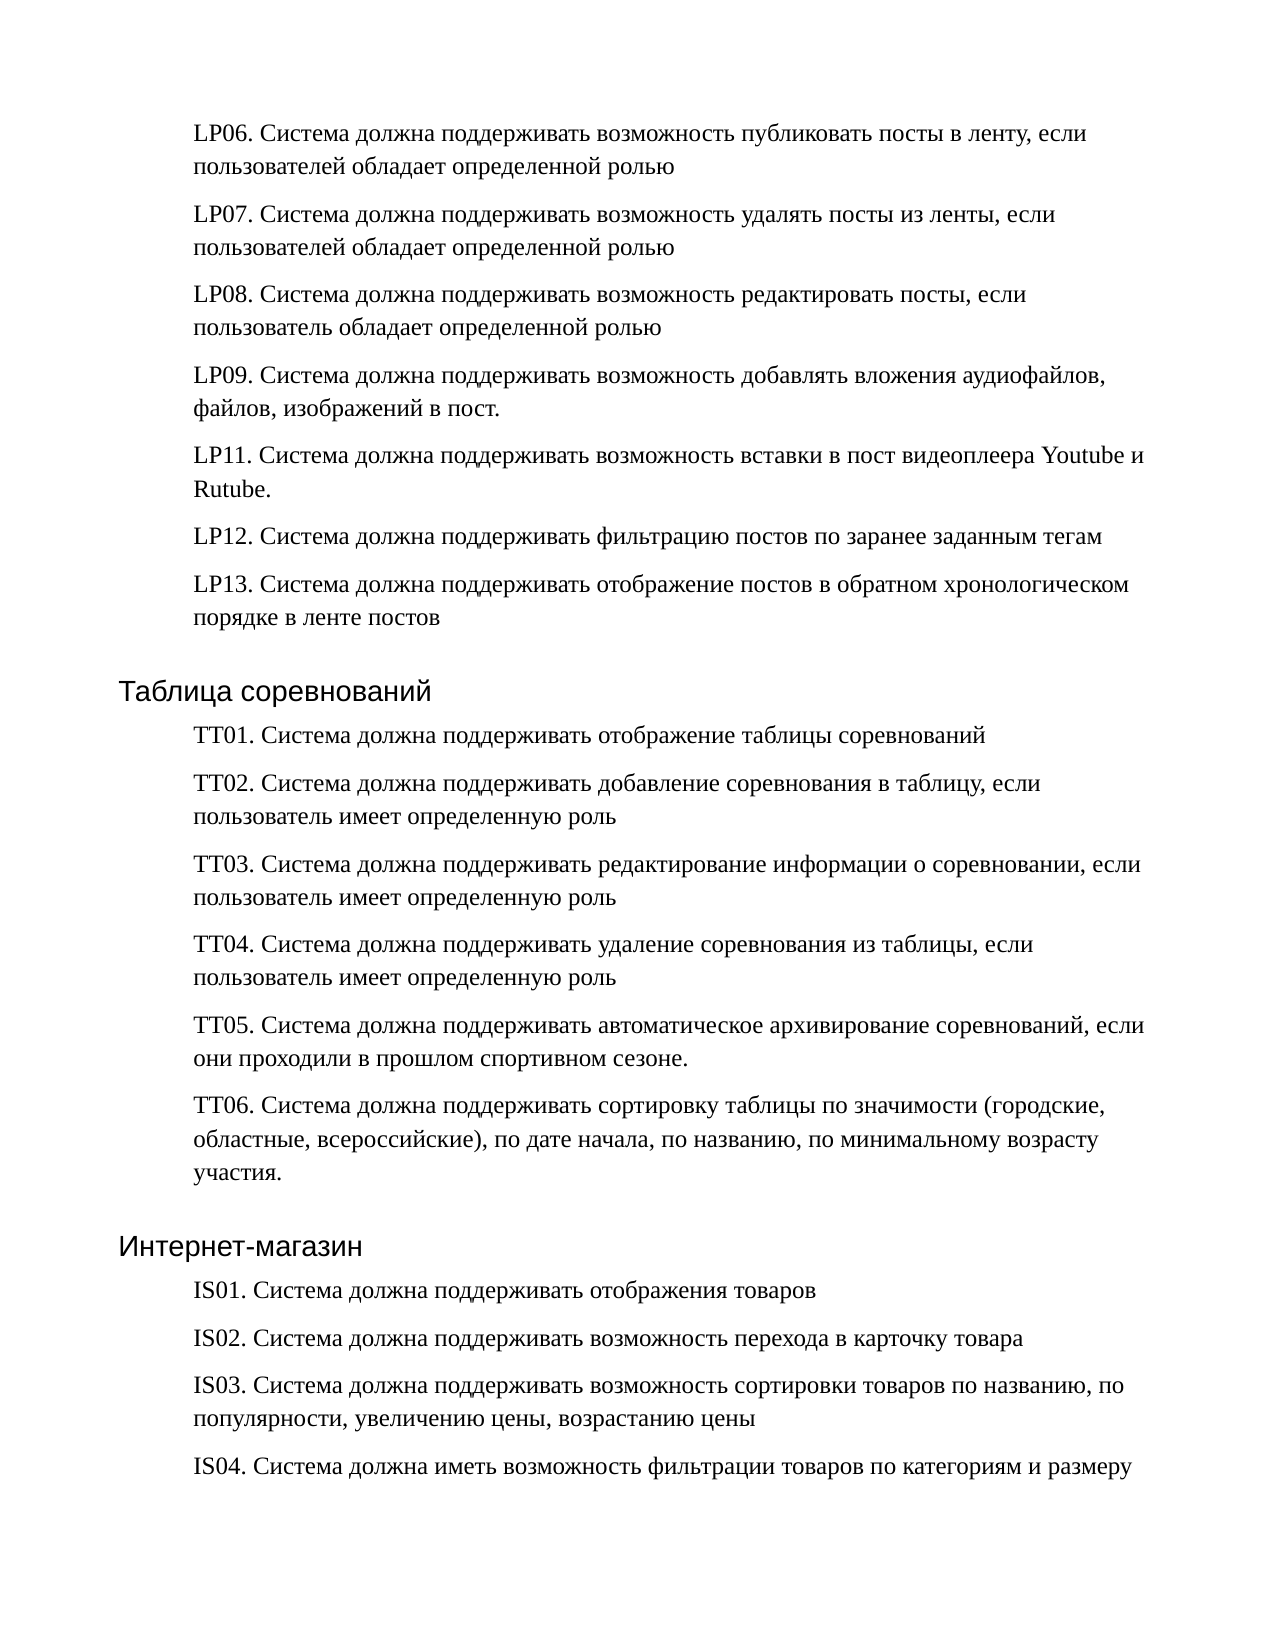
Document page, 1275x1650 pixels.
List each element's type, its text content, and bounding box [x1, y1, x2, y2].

list TT06. Система должна поддерживать сортировку таблицы по значимости (городские, областные, всероссийские), по дате начала, по названию, по минимальному возрасту участия. [156, 1091, 1157, 1185]
list IS02. Система должна поддерживать возможность перехода в карточку товара [156, 1323, 1157, 1352]
list LP11. Система должна поддерживать возможность вставки в пост видеоплеера Youtube и Rutube. [156, 441, 1157, 502]
list LP06. Система должна поддерживать возможность публиковать посты в ленту, если пользователей обладает определенной ролью [156, 118, 1157, 180]
list TT01. Система должна поддерживать отображение таблицы соревнований [156, 721, 1157, 749]
list IS04. Система должна иметь возможность фильтрации товаров по категориям и размеру [156, 1451, 1157, 1480]
list TT04. Система должна поддерживать удаление соревнования из таблицы, если пользователь имеет определенную роль [156, 929, 1157, 991]
list LP07. Система должна поддерживать возможность удалять посты из ленты, если пользователей обладает определенной ролью [156, 199, 1157, 261]
list IS01. Система должна поддерживать отображения товаров [156, 1275, 1157, 1304]
list LP08. Система должна поддерживать возможность редактировать посты, если пользователь обладает определенной ролью [156, 279, 1157, 341]
list TT02. Система должна поддерживать добавление соревнования в таблицу, если пользователь имеет определенную роль [156, 768, 1157, 830]
list LP09. Система должна поддерживать возможность добавлять вложения аудиофайлов, файлов, изображений в пост. [156, 360, 1157, 422]
list TT05. Система должна поддерживать автоматическое архивирование соревнований, если они проходили в прошлом спортивном сезоне. [156, 1010, 1157, 1072]
subtitle Таблица соревнований [118, 674, 1157, 708]
list LP13. Система должна поддерживать отображение постов в обратном хронологическом порядке в ленте постов [156, 569, 1157, 631]
subtitle Интернет-магазин [118, 1229, 1157, 1263]
list LP12. Система должна поддерживать фильтрацию постов по заранее заданным тегам [156, 521, 1157, 550]
list TT03. Система должна поддерживать редактирование информации о соревновании, если пользователь имеет определенную роль [156, 849, 1157, 911]
list IS03. Система должна поддерживать возможность сортировки товаров по названию, по популярности, увеличению цены, возрастанию цены [156, 1371, 1157, 1432]
